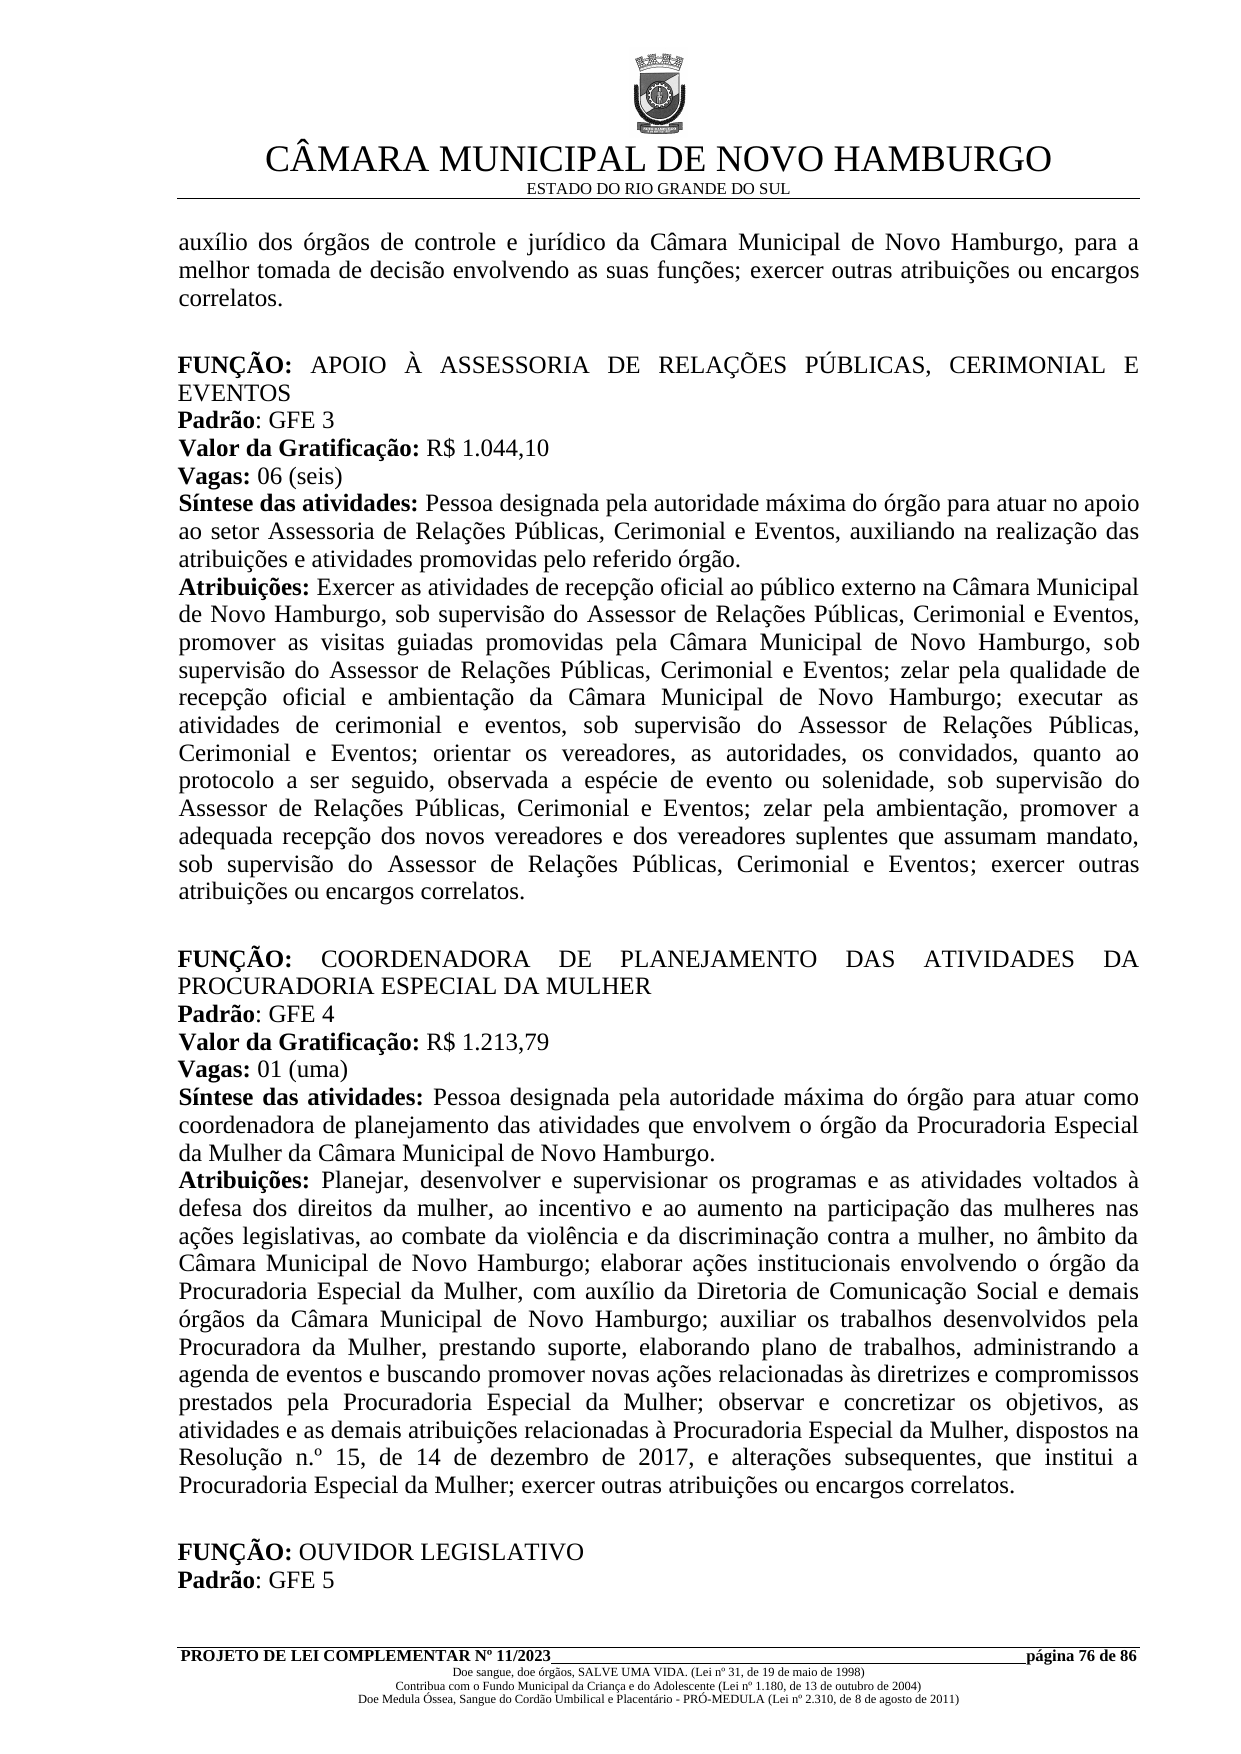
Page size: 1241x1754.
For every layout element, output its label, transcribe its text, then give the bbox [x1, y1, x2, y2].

text FUNÇÃO: APOIO À ASSESSORIA DE RELAÇÕES PÚBLICAS, CERIMONIAL E EVENTOS [177, 351, 1140, 406]
text Vagas: 06 (seis) [177, 462, 1140, 489]
text Valor da Gratificação: R$ 1.044,10 [178, 434, 1140, 462]
text Síntese das atividades: Pessoa designada pela autoridade máxima do órgão para atuar como coordenadora de planejamento das atividades que envolvem o órgão da Procuradoria Especial da Mulher da Câmara Municipal de Novo Hamburgo. [178, 1083, 1140, 1166]
text Atribuições: Exercer as atividades de recepção oficial ao público externo na Câmara Municipal de Novo Hamburgo, sob supervisão do Assessor de Relações Públicas, Cerimonial e Eventos, promover as visitas guiadas promovidas pela Câmara Municipal de Novo Hamburgo, sob supervisão do Assessor de Relações Públicas, Cerimonial e Eventos; zelar pela qualidade de recepção oficial e ambientação da Câmara Municipal de Novo Hamburgo; executar as atividades de cerimonial e eventos, sob supervisão do Assessor de Relações Públicas, Cerimonial e Eventos; orientar os vereadores, as autoridades, os convidados, quanto ao protocolo a ser seguido, observada a espécie de evento ou solenidade, sob supervisão do Assessor de Relações Públicas, Cerimonial e Eventos; zelar pela ambientação, promover a adequada recepção dos novos vereadores e dos vereadores suplentes que assumam mandato, sob supervisão do Assessor de Relações Públicas, Cerimonial e Eventos; exercer outras atribuições ou encargos correlatos. [178, 573, 1140, 905]
text Padrão: GFE 4 [177, 1000, 1140, 1028]
text Padrão: GFE 5 [177, 1566, 1140, 1594]
text Síntese das atividades: Pessoa designada pela autoridade máxima do órgão para atuar no apoio ao setor Assessoria de Relações Públicas, Cerimonial e Eventos, auxiliando na realização das atribuições e atividades promovidas pelo referido órgão. [178, 489, 1140, 573]
text FUNÇÃO: OUVIDOR LEGISLATIVO [177, 1538, 1140, 1566]
text Vagas: 01 (uma) [177, 1056, 1140, 1083]
text FUNÇÃO: COORDENADORA DE PLANEJAMENTO DAS ATIVIDADES DA PROCURADORIA ESPECIAL DA MULHER [177, 945, 1140, 1000]
text Atribuições: Planejar, desenvolver e supervisionar os programas e as atividades voltados à defesa dos direitos da mulher, ao incentivo e ao aumento na participação das mulheres nas ações legislativas, ao combate da violência e da discriminação contra a mulher, no âmbito da Câmara Municipal de Novo Hamburgo; elaborar ações institucionais envolvendo o órgão da Procuradoria Especial da Mulher, com auxílio da Diretoria de Comunicação Social e demais órgãos da Câmara Municipal de Novo Hamburgo; auxiliar os trabalhos desenvolvidos pela Procuradora da Mulher, prestando suporte, elaborando plano de trabalhos, administrando a agenda de eventos e buscando promover novas ações relacionadas às diretrizes e compromissos prestados pela Procuradoria Especial da Mulher; observar e concretizar os objetivos, as atividades e as demais atribuições relacionadas à Procuradoria Especial da Mulher, dispostos na Resolução n.º 15, de 14 de dezembro de 2017, e alterações subsequentes, que institui a Procuradoria Especial da Mulher; exercer outras atribuições ou encargos correlatos. [178, 1166, 1140, 1499]
text Padrão: GFE 3 [177, 406, 1140, 434]
text Valor da Gratificação: R$ 1.213,79 [178, 1028, 1140, 1056]
text auxílio dos órgãos de controle e jurídico da Câmara Municipal de Novo Hamburgo, para a melhor tomada de decisão envolvendo as suas funções; exercer outras atribuições ou encargos correlatos. [178, 228, 1140, 311]
